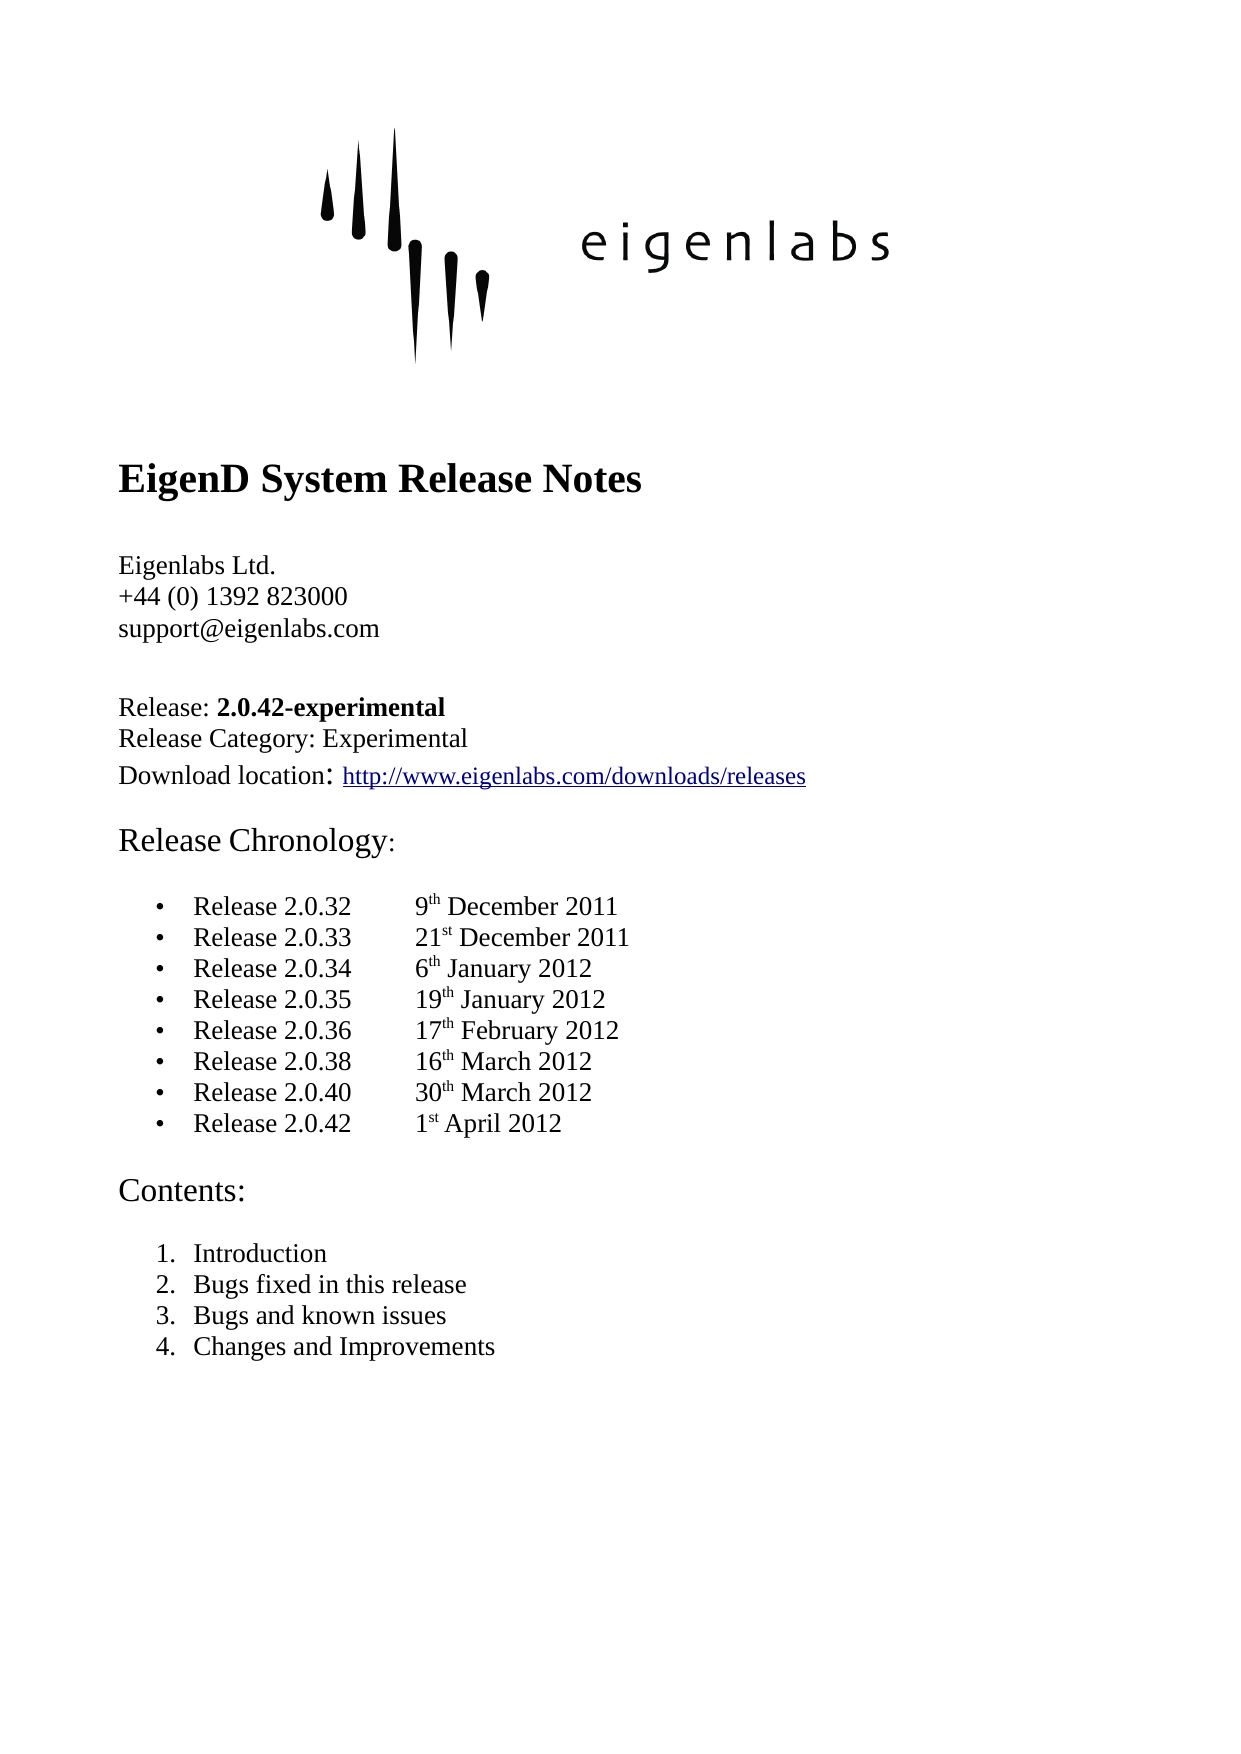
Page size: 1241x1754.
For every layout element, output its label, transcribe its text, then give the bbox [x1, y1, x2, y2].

text Contents: [118, 1170, 1122, 1208]
picture [296, 118, 915, 372]
text Download location: http://www.eigenlabs.com/downloads/releases [118, 753, 1122, 791]
list Release 2.0.36 17th February 2012 [156, 1014, 1122, 1045]
list Release 2.0.32 9th December 2011 [156, 889, 1122, 921]
text Release Category: Experimental [118, 722, 1122, 753]
text Release: 2.0.42-experimental [118, 691, 1122, 722]
list Bugs fixed in this release [156, 1268, 1122, 1299]
list Release 2.0.35 19th January 2012 [156, 983, 1122, 1014]
text Eigenlabs Ltd. [118, 549, 1122, 581]
list Release 2.0.42 1st April 2012 [156, 1108, 1122, 1139]
list Changes and Improvements [156, 1330, 1122, 1362]
list Bugs and known issues [156, 1299, 1122, 1330]
list Release 2.0.40 30th March 2012 [156, 1076, 1122, 1108]
text Release Chronology: [118, 820, 1122, 858]
text support@eigenlabs.com [118, 612, 1122, 643]
list Release 2.0.33 21st December 2011 [156, 921, 1122, 952]
list Introduction [156, 1237, 1122, 1268]
text +44 (0) 1392 823000 [118, 581, 1122, 612]
list Release 2.0.38 16th March 2012 [156, 1045, 1122, 1076]
text EigenD System Release Notes [118, 453, 1122, 501]
list Release 2.0.34 6th January 2012 [156, 952, 1122, 983]
